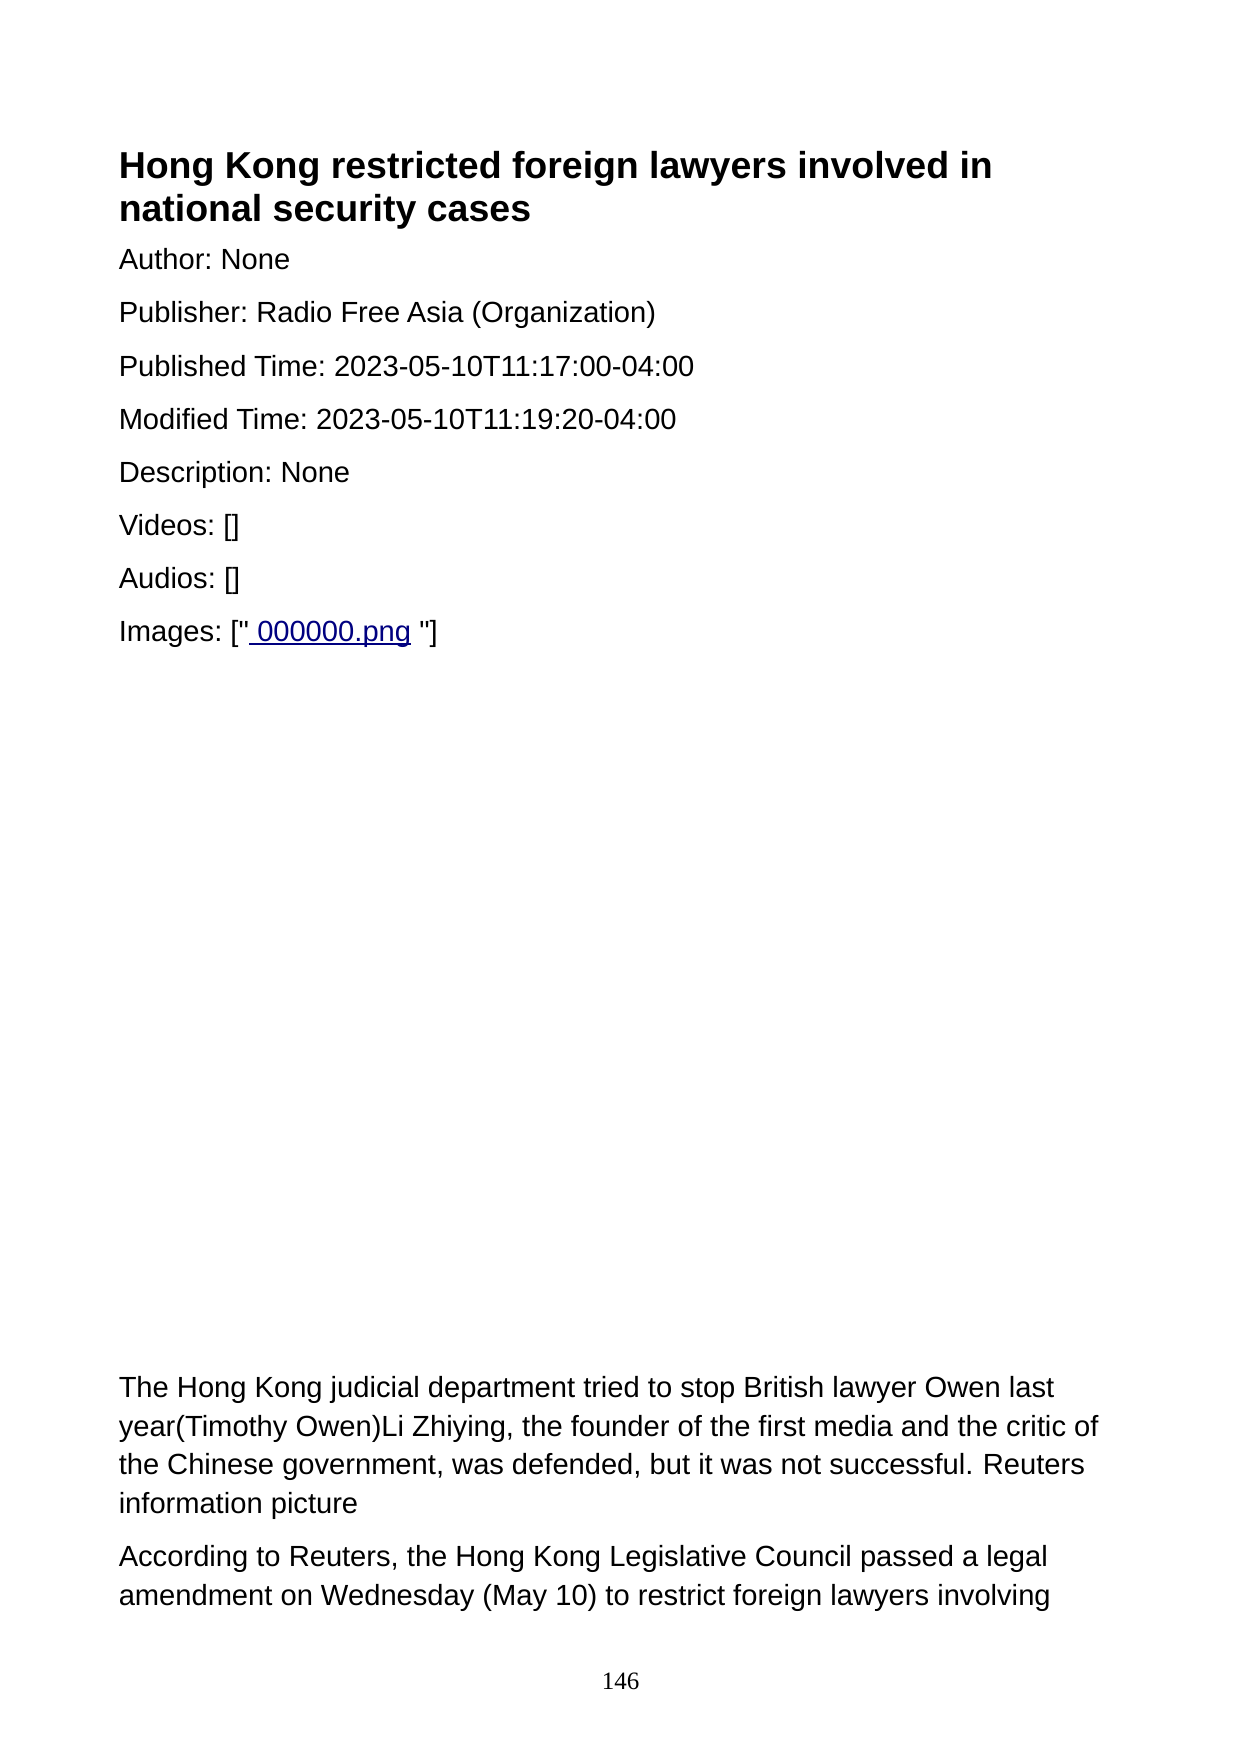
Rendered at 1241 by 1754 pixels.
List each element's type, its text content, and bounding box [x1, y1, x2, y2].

text Author: None [118, 242, 1122, 276]
text According to Reuters, the Hong Kong Legislative Council passed a legal amendment on Wednesday (May 10) to restrict foreign lawyers involving [118, 1539, 1122, 1611]
text Published Time: 2023-05-10T11:17:00-04:00 [118, 348, 1122, 382]
subtitle Hong Kong restricted foreign lawyers involved in national security cases [118, 143, 1122, 230]
text Publisher: Radio Free Asia (Organization) [118, 295, 1122, 329]
text Audios: [] [118, 561, 1122, 594]
text Videos: [] [118, 508, 1122, 541]
text Modified Time: 2023-05-10T11:19:20-04:00 [118, 402, 1122, 435]
text The Hong Kong judicial department tried to stop British lawyer Owen last year(Timothy Owen)Li Zhiying, the founder of the first media and the critic of the Chinese government, was defended, but it was not successful. Reuters information picture [118, 667, 1122, 1519]
text Description: None [118, 455, 1122, 488]
text Images: [" 000000.png "] [118, 614, 1122, 648]
